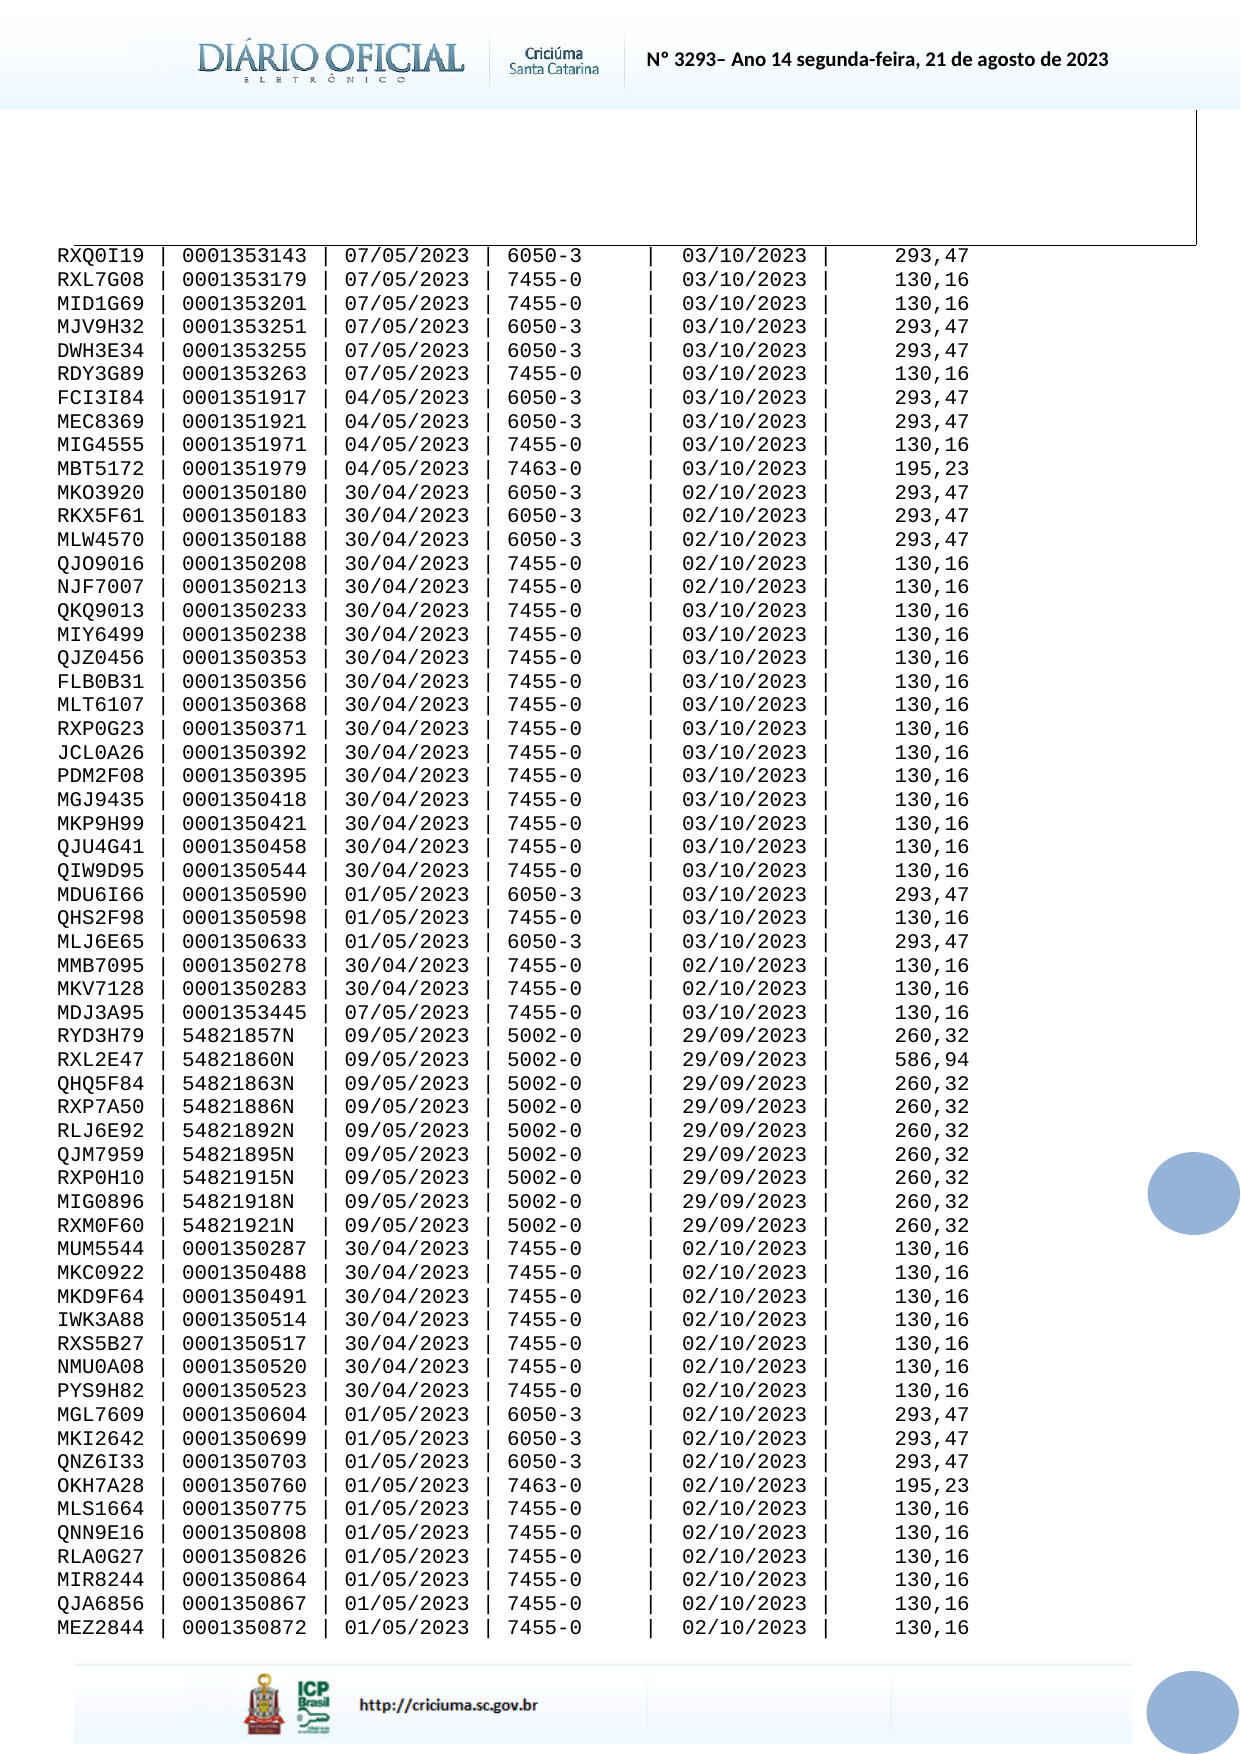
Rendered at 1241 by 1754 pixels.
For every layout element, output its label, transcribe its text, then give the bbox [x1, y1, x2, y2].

text FLB0B31 | 0001350356 | 30/04/2023 | 7455-0 | 03/10/2023 | 130,16 [44, 671, 1196, 694]
text OKH7A28 | 0001350760 | 01/05/2023 | 7463-0 | 02/10/2023 | 195,23 [44, 1475, 1196, 1498]
text DWH3E34 | 0001353255 | 07/05/2023 | 6050-3 | 03/10/2023 | 293,47 [44, 340, 1196, 363]
text PYS9H82 | 0001350523 | 30/04/2023 | 7455-0 | 02/10/2023 | 130,16 [44, 1380, 1196, 1404]
text MKI2642 | 0001350699 | 01/05/2023 | 6050-3 | 02/10/2023 | 293,47 [44, 1427, 1196, 1451]
text QHQ5F84 | 54821863N | 09/05/2023 | 5002-0 | 29/09/2023 | 260,32 [44, 1073, 1196, 1096]
text MLJ6E65 | 0001350633 | 01/05/2023 | 6050-3 | 03/10/2023 | 293,47 [44, 931, 1196, 954]
text MKO3920 | 0001350180 | 30/04/2023 | 6050-3 | 02/10/2023 | 293,47 [44, 482, 1196, 505]
text RXP0H10 | 54821915N | 09/05/2023 | 5002-0 | 29/09/2023 | 260,32 [44, 1167, 1157, 1191]
text MGL7609 | 0001350604 | 01/05/2023 | 6050-3 | 02/10/2023 | 293,47 [44, 1404, 1196, 1427]
text MDJ3A95 | 0001353445 | 07/05/2023 | 7455-0 | 03/10/2023 | 130,16 [44, 1002, 1196, 1026]
text MKV7128 | 0001350283 | 30/04/2023 | 7455-0 | 02/10/2023 | 130,16 [44, 978, 1196, 1002]
text MIR8244 | 0001350864 | 01/05/2023 | 7455-0 | 02/10/2023 | 130,16 [44, 1569, 1196, 1593]
text QNN9E16 | 0001350808 | 01/05/2023 | 7455-0 | 02/10/2023 | 130,16 [44, 1522, 1196, 1546]
text RLJ6E92 | 54821892N | 09/05/2023 | 5002-0 | 29/09/2023 | 260,32 [44, 1120, 1196, 1144]
text RDY3G89 | 0001353263 | 07/05/2023 | 7455-0 | 03/10/2023 | 130,16 [44, 363, 1196, 387]
text MGJ9435 | 0001350418 | 30/04/2023 | 7455-0 | 03/10/2023 | 130,16 [44, 789, 1196, 813]
text MIG4555 | 0001351971 | 04/05/2023 | 7455-0 | 03/10/2023 | 130,16 [44, 434, 1196, 458]
text MJV9H32 | 0001353251 | 07/05/2023 | 6050-3 | 03/10/2023 | 293,47 [44, 316, 1196, 340]
text QHS2F98 | 0001350598 | 01/05/2023 | 7455-0 | 03/10/2023 | 130,16 [44, 907, 1196, 931]
text MLS1664 | 0001350775 | 01/05/2023 | 7455-0 | 02/10/2023 | 130,16 [44, 1498, 1196, 1522]
text QJO9016 | 0001350208 | 30/04/2023 | 7455-0 | 02/10/2023 | 130,16 [44, 553, 1196, 576]
text MEZ2844 | 0001350872 | 01/05/2023 | 7455-0 | 02/10/2023 | 130,16 [44, 1617, 1196, 1640]
text RXP7A50 | 54821886N | 09/05/2023 | 5002-0 | 29/09/2023 | 260,32 [44, 1096, 1196, 1120]
text QJA6856 | 0001350867 | 01/05/2023 | 7455-0 | 02/10/2023 | 130,16 [44, 1593, 1196, 1617]
text RKX5F61 | 0001350183 | 30/04/2023 | 6050-3 | 02/10/2023 | 293,47 [44, 505, 1196, 529]
text JCL0A26 | 0001350392 | 30/04/2023 | 7455-0 | 03/10/2023 | 130,16 [44, 742, 1196, 765]
text MKC0922 | 0001350488 | 30/04/2023 | 7455-0 | 02/10/2023 | 130,16 [44, 1262, 1196, 1286]
text QJM7959 | 54821895N | 09/05/2023 | 5002-0 | 29/09/2023 | 260,32 [44, 1144, 1196, 1167]
text FCI3I84 | 0001351917 | 04/05/2023 | 6050-3 | 03/10/2023 | 293,47 [44, 387, 1196, 411]
text RYD3H79 | 54821857N | 09/05/2023 | 5002-0 | 29/09/2023 | 260,32 [44, 1026, 1196, 1049]
text MLW4570 | 0001350188 | 30/04/2023 | 6050-3 | 02/10/2023 | 293,47 [44, 529, 1196, 553]
text NJF7007 | 0001350213 | 30/04/2023 | 7455-0 | 02/10/2023 | 130,16 [44, 576, 1196, 600]
text QJU4G41 | 0001350458 | 30/04/2023 | 7455-0 | 03/10/2023 | 130,16 [44, 836, 1196, 860]
text RXL2E47 | 54821860N | 09/05/2023 | 5002-0 | 29/09/2023 | 586,94 [44, 1049, 1196, 1073]
text RXM0F60 | 54821921N | 09/05/2023 | 5002-0 | 29/09/2023 | 260,32 [44, 1215, 1196, 1238]
text RXL7G08 | 0001353179 | 07/05/2023 | 7455-0 | 03/10/2023 | 130,16 [44, 269, 1196, 292]
text MID1G69 | 0001353201 | 07/05/2023 | 7455-0 | 03/10/2023 | 130,16 [44, 292, 1196, 316]
text RLA0G27 | 0001350826 | 01/05/2023 | 7455-0 | 02/10/2023 | 130,16 [44, 1546, 1196, 1569]
text PDM2F08 | 0001350395 | 30/04/2023 | 7455-0 | 03/10/2023 | 130,16 [44, 765, 1196, 789]
text QNZ6I33 | 0001350703 | 01/05/2023 | 6050-3 | 02/10/2023 | 293,47 [44, 1451, 1196, 1475]
text QJZ0456 | 0001350353 | 30/04/2023 | 7455-0 | 03/10/2023 | 130,16 [44, 647, 1196, 671]
text RXS5B27 | 0001350517 | 30/04/2023 | 7455-0 | 02/10/2023 | 130,16 [44, 1333, 1196, 1357]
text MBT5172 | 0001351979 | 04/05/2023 | 7463-0 | 03/10/2023 | 195,23 [44, 458, 1196, 482]
text MKD9F64 | 0001350491 | 30/04/2023 | 7455-0 | 02/10/2023 | 130,16 [44, 1286, 1196, 1309]
text NMU0A08 | 0001350520 | 30/04/2023 | 7455-0 | 02/10/2023 | 130,16 [44, 1357, 1196, 1380]
text RXP0G23 | 0001350371 | 30/04/2023 | 7455-0 | 03/10/2023 | 130,16 [44, 718, 1196, 742]
text MMB7095 | 0001350278 | 30/04/2023 | 7455-0 | 02/10/2023 | 130,16 [44, 954, 1196, 978]
text QKQ9013 | 0001350233 | 30/04/2023 | 7455-0 | 03/10/2023 | 130,16 [44, 600, 1196, 623]
text MUM5544 | 0001350287 | 30/04/2023 | 7455-0 | 02/10/2023 | 130,16 [44, 1238, 1196, 1262]
text MIG0896 | 54821918N | 09/05/2023 | 5002-0 | 29/09/2023 | 260,32 [44, 1191, 1153, 1215]
text MKP9H99 | 0001350421 | 30/04/2023 | 7455-0 | 03/10/2023 | 130,16 [44, 813, 1196, 836]
text QIW9D95 | 0001350544 | 30/04/2023 | 7455-0 | 03/10/2023 | 130,16 [44, 860, 1196, 884]
text MEC8369 | 0001351921 | 04/05/2023 | 6050-3 | 03/10/2023 | 293,47 [44, 411, 1196, 434]
text IWK3A88 | 0001350514 | 30/04/2023 | 7455-0 | 02/10/2023 | 130,16 [44, 1309, 1196, 1333]
text MLT6107 | 0001350368 | 30/04/2023 | 7455-0 | 03/10/2023 | 130,16 [44, 694, 1196, 718]
text RXQ0I19 | 0001353143 | 07/05/2023 | 6050-3 | 03/10/2023 | 293,47 [44, 245, 1196, 269]
text MIY6499 | 0001350238 | 30/04/2023 | 7455-0 | 03/10/2023 | 130,16 [44, 623, 1196, 647]
text MDU6I66 | 0001350590 | 01/05/2023 | 6050-3 | 03/10/2023 | 293,47 [44, 884, 1196, 907]
